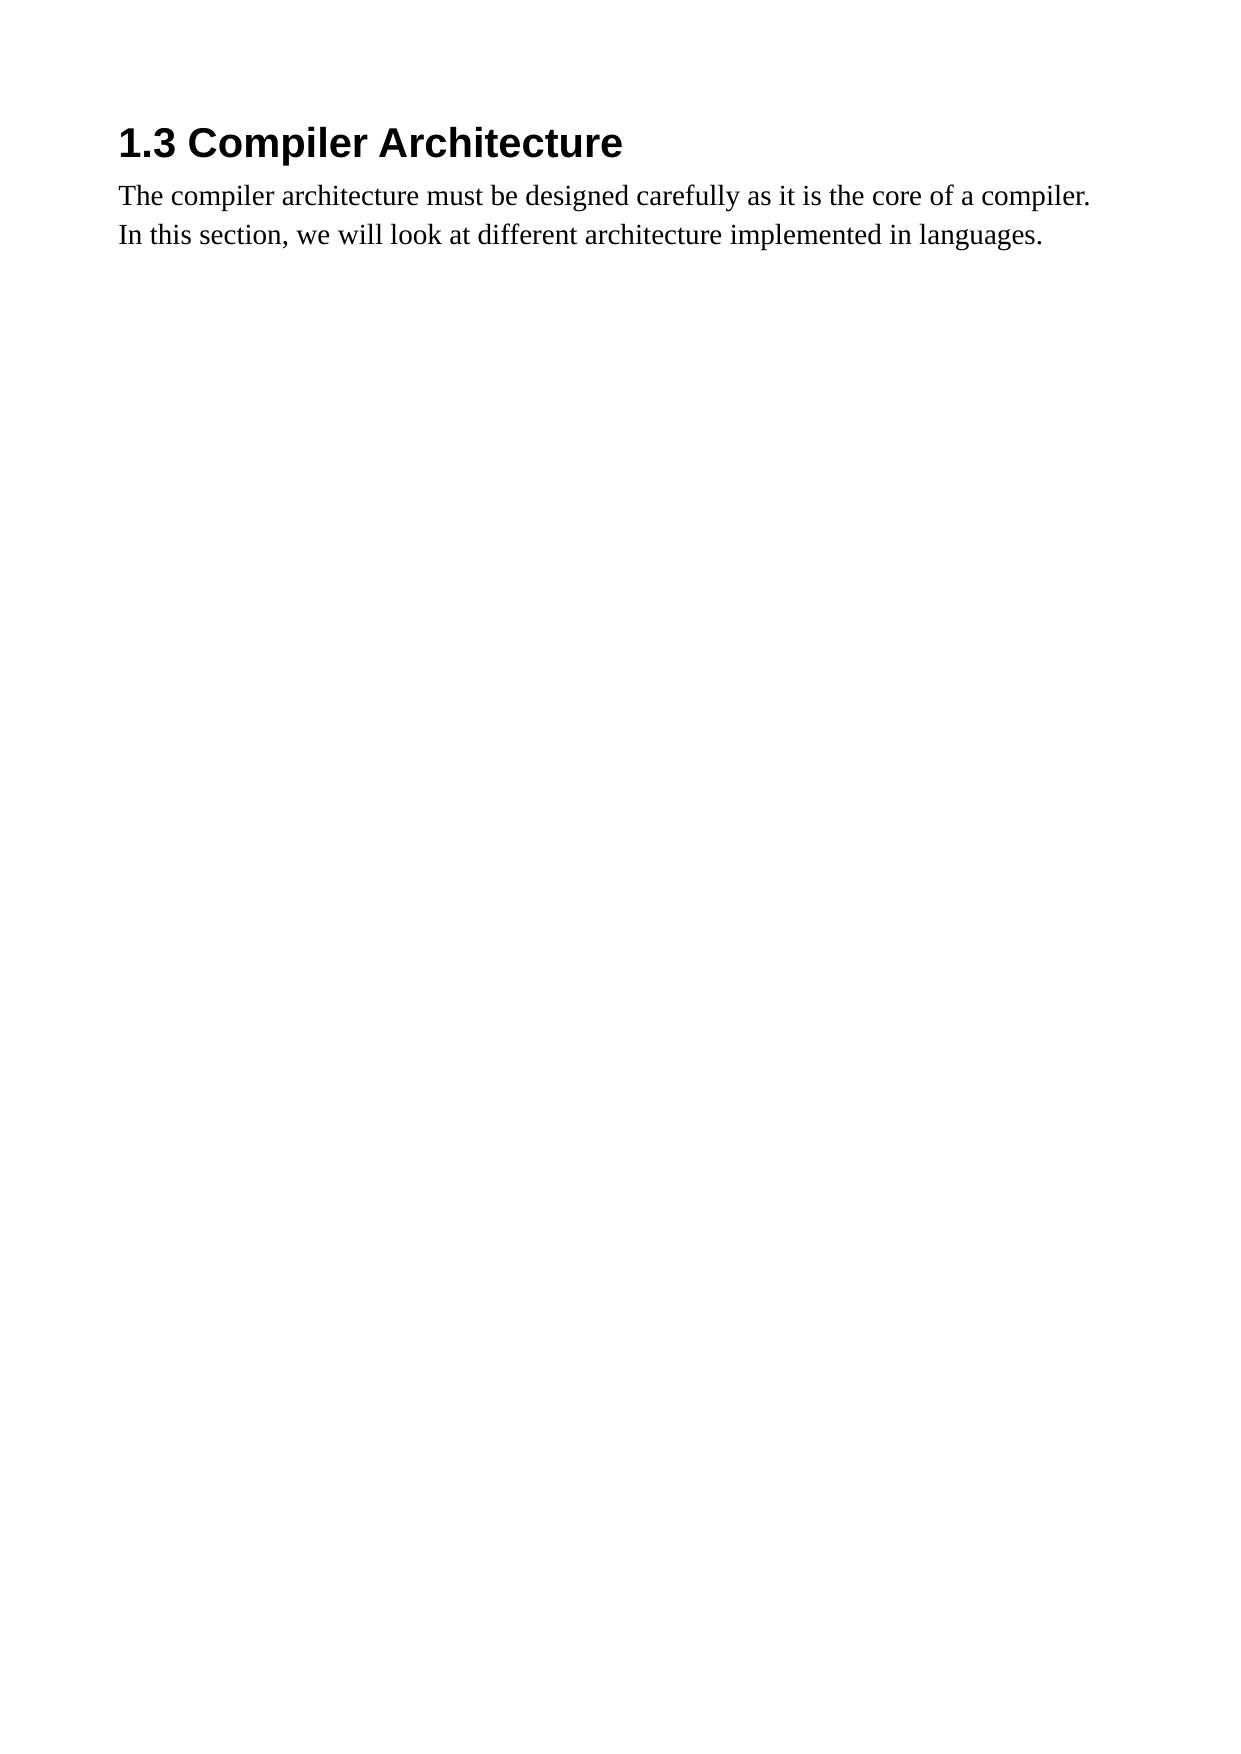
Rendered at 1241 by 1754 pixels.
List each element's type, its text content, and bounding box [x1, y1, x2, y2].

subtitle 1.3 Compiler Architecture [118, 118, 1122, 166]
text The compiler architecture must be designed carefully as it is the core of a compiler. In this section, we will look at different architecture implemented in languages. [118, 178, 1122, 251]
